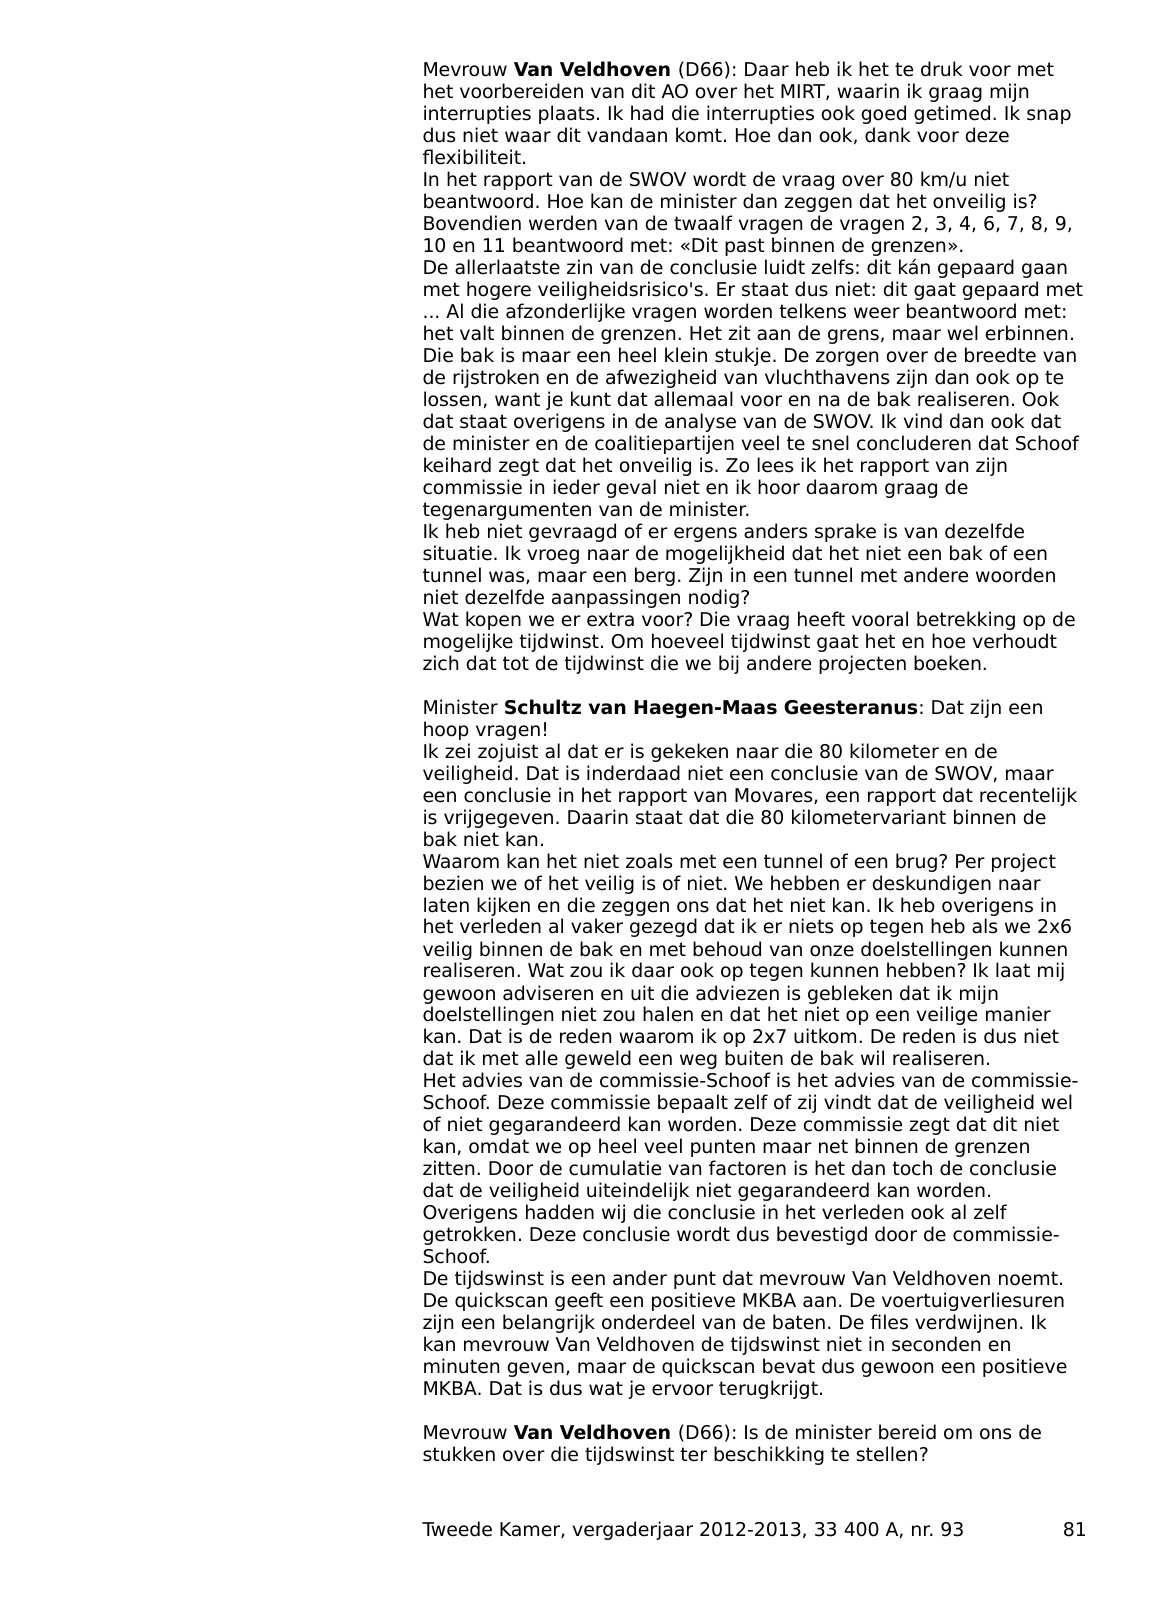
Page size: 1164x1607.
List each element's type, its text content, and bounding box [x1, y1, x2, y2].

text Mevrouw Van Veldhoven (D66): Is de minister bereid om ons de stukken over die tijdswinst ter beschikking te stellen? [422, 1422, 1087, 1466]
text Minister Schultz van Haegen-Maas Geesteranus: Dat zijn een hoop vragen! [422, 697, 1087, 741]
text Die bak is maar een heel klein stukje. De zorgen over de breedte van de rijstroken en de afwezigheid van vluchthavens zijn dan ook op te lossen, want je kunt dat allemaal voor en na de bak realiseren. Ook dat staat overigens in de analyse van de SWOV. Ik vind dan ook dat de minister en de coalitiepartijen veel te snel concluderen dat Schoof keihard zegt dat het onveilig is. Zo lees ik het rapport van zijn commissie in ieder geval niet en ik hoor daarom graag de tegenargumenten van de minister. [422, 345, 1087, 521]
text Het advies van de commissie-Schoof is het advies van de commissie-Schoof. Deze commissie bepaalt zelf of zij vindt dat de veiligheid wel of niet gegarandeerd kan worden. Deze commissie zegt dat dit niet kan, omdat we op heel veel punten maar net binnen de grenzen zitten. Door de cumulatie van factoren is het dan toch de conclusie dat de veiligheid uiteindelijk niet gegarandeerd kan worden. Overigens hadden wij die conclusie in het verleden ook al zelf getrokken. Deze conclusie wordt dus bevestigd door de commissie-Schoof. [422, 1070, 1087, 1268]
text Ik heb niet gevraagd of er ergens anders sprake is van dezelfde situatie. Ik vroeg naar de mogelijkheid dat het niet een bak of een tunnel was, maar een berg. Zijn in een tunnel met andere woorden niet dezelfde aanpassingen nodig? [422, 521, 1087, 608]
text Wat kopen we er extra voor? Die vraag heeft vooral betrekking op de mogelijke tijdwinst. Om hoeveel tijdwinst gaat het en hoe verhoudt zich dat tot de tijdwinst die we bij andere projecten boeken. [422, 608, 1087, 674]
text In het rapport van de SWOV wordt de vraag over 80 km/u niet beantwoord. Hoe kan de minister dan zeggen dat het onveilig is? Bovendien werden van de twaalf vragen de vragen 2, 3, 4, 6, 7, 8, 9, 10 en 11 beantwoord met: «Dit past binnen de grenzen». [422, 169, 1087, 257]
text Ik zei zojuist al dat er is gekeken naar die 80 kilometer en de veiligheid. Dat is inderdaad niet een conclusie van de SWOV, maar een conclusie in het rapport van Movares, een rapport dat recentelijk is vrijgegeven. Daarin staat dat die 80 kilometervariant binnen de bak niet kan. [422, 741, 1087, 851]
text Mevrouw Van Veldhoven (D66): Daar heb ik het te druk voor met het voorbereiden van dit AO over het MIRT, waarin ik graag mijn interrupties plaats. Ik had die interrupties ook goed getimed. Ik snap dus niet waar dit vandaan komt. Hoe dan ook, dank voor deze flexibiliteit. [422, 59, 1087, 169]
text De allerlaatste zin van de conclusie luidt zelfs: dit kán gepaard gaan met hogere veiligheidsrisico's. Er staat dus niet: dit gaat gepaard met ... Al die afzonderlijke vragen worden telkens weer beantwoord met: het valt binnen de grenzen. Het zit aan de grens, maar wel erbinnen. [422, 257, 1087, 345]
text De tijdswinst is een ander punt dat mevrouw Van Veldhoven noemt. De quickscan geeft een positieve MKBA aan. De voertuigverliesuren zijn een belangrijk onderdeel van de baten. De files verdwijnen. Ik kan mevrouw Van Veldhoven de tijdswinst niet in seconden en minuten geven, maar de quickscan bevat dus gewoon een positieve MKBA. Dat is dus wat je ervoor terugkrijgt. [422, 1268, 1087, 1400]
text Waarom kan het niet zoals met een tunnel of een brug? Per project bezien we of het veilig is of niet. We hebben er deskundigen naar laten kijken en die zeggen ons dat het niet kan. Ik heb overigens in het verleden al vaker gezegd dat ik er niets op tegen heb als we 2x6 veilig binnen de bak en met behoud van onze doelstellingen kunnen realiseren. Wat zou ik daar ook op tegen kunnen hebben? Ik laat mij gewoon adviseren en uit die adviezen is gebleken dat ik mijn doelstellingen niet zou halen en dat het niet op een veilige manier kan. Dat is de reden waarom ik op 2x7 uitkom. De reden is dus niet dat ik met alle geweld een weg buiten de bak wil realiseren. [422, 851, 1087, 1070]
